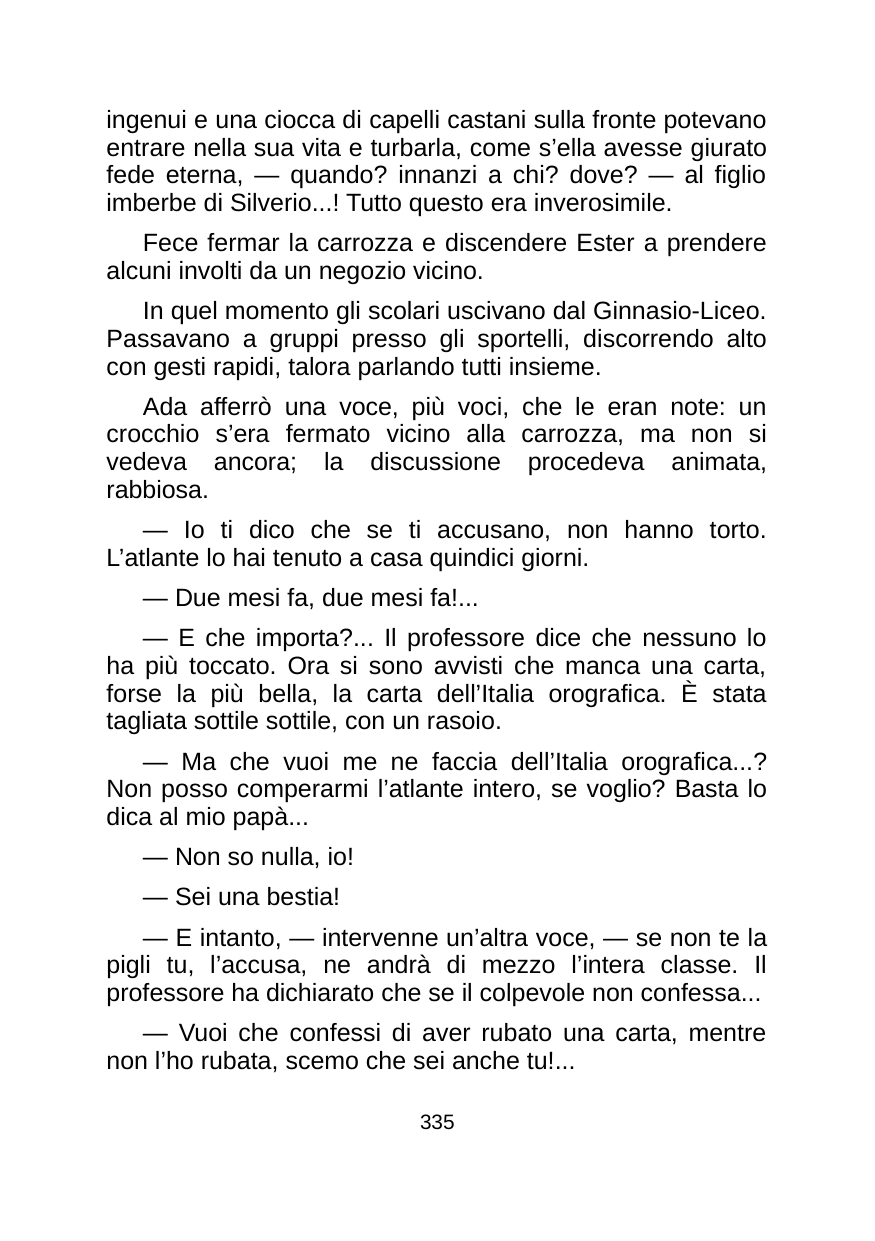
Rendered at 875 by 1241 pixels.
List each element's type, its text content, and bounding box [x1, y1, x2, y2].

text — Ma che vuoi me ne faccia dell’Italia orografica...? Non posso comperarmi l’atlante intero, se voglio? Basta lo dica al mio papà... [106, 748, 768, 831]
text — Sei una bestia! [106, 884, 768, 911]
text In quel momento gli scolari uscivano dal Ginnasio-Liceo. Passavano a gruppi presso gli sportelli, discorrendo alto con gesti rapidi, talora parlando tutti insieme. [106, 297, 768, 381]
text — Vuoi che confessi di aver rubato una carta, mentre non l’ho rubata, scemo che sei anche tu!... [106, 1019, 768, 1075]
text Fece fermar la carrozza e discendere Ester a prendere alcuni involti da un negozio vicino. [106, 229, 768, 285]
text — E intanto, — intervenne un’altra voce, — se non te la pigli tu, l’accusa, ne andrà di mezzo l’intera classe. Il professore ha dichiarato che se il colpevole non confessa... [106, 924, 768, 1007]
text — E che importa?... Il professore dice che nessuno lo ha più toccato. Ora si sono avvisti che manca una carta, forse la più bella, la carta dell’Italia orografica. È stata tagliata sottile sottile, con un rasoio. [106, 624, 768, 735]
text Ada afferrò una voce, più voci, che le eran note: un crocchio s’era fermato vicino alla carrozza, ma non si vedeva ancora; la discussione procedeva animata, rabbiosa. [106, 393, 768, 504]
text ingenui e una ciocca di capelli castani sulla fronte potevano entrare nella sua vita e turbarla, come s’ella avesse giurato fede eterna, — quando? innanzi a chi? dove? — al figlio imberbe di Silverio...! Tutto questo era inverosimile. [106, 106, 768, 217]
text — Non so nulla, io! [106, 843, 768, 871]
text — Due mesi fa, due mesi fa!... [106, 584, 768, 612]
text — Io ti dico che se ti accusano, non hanno torto. L’atlante lo hai tenuto a casa quindici giorni. [106, 516, 768, 572]
